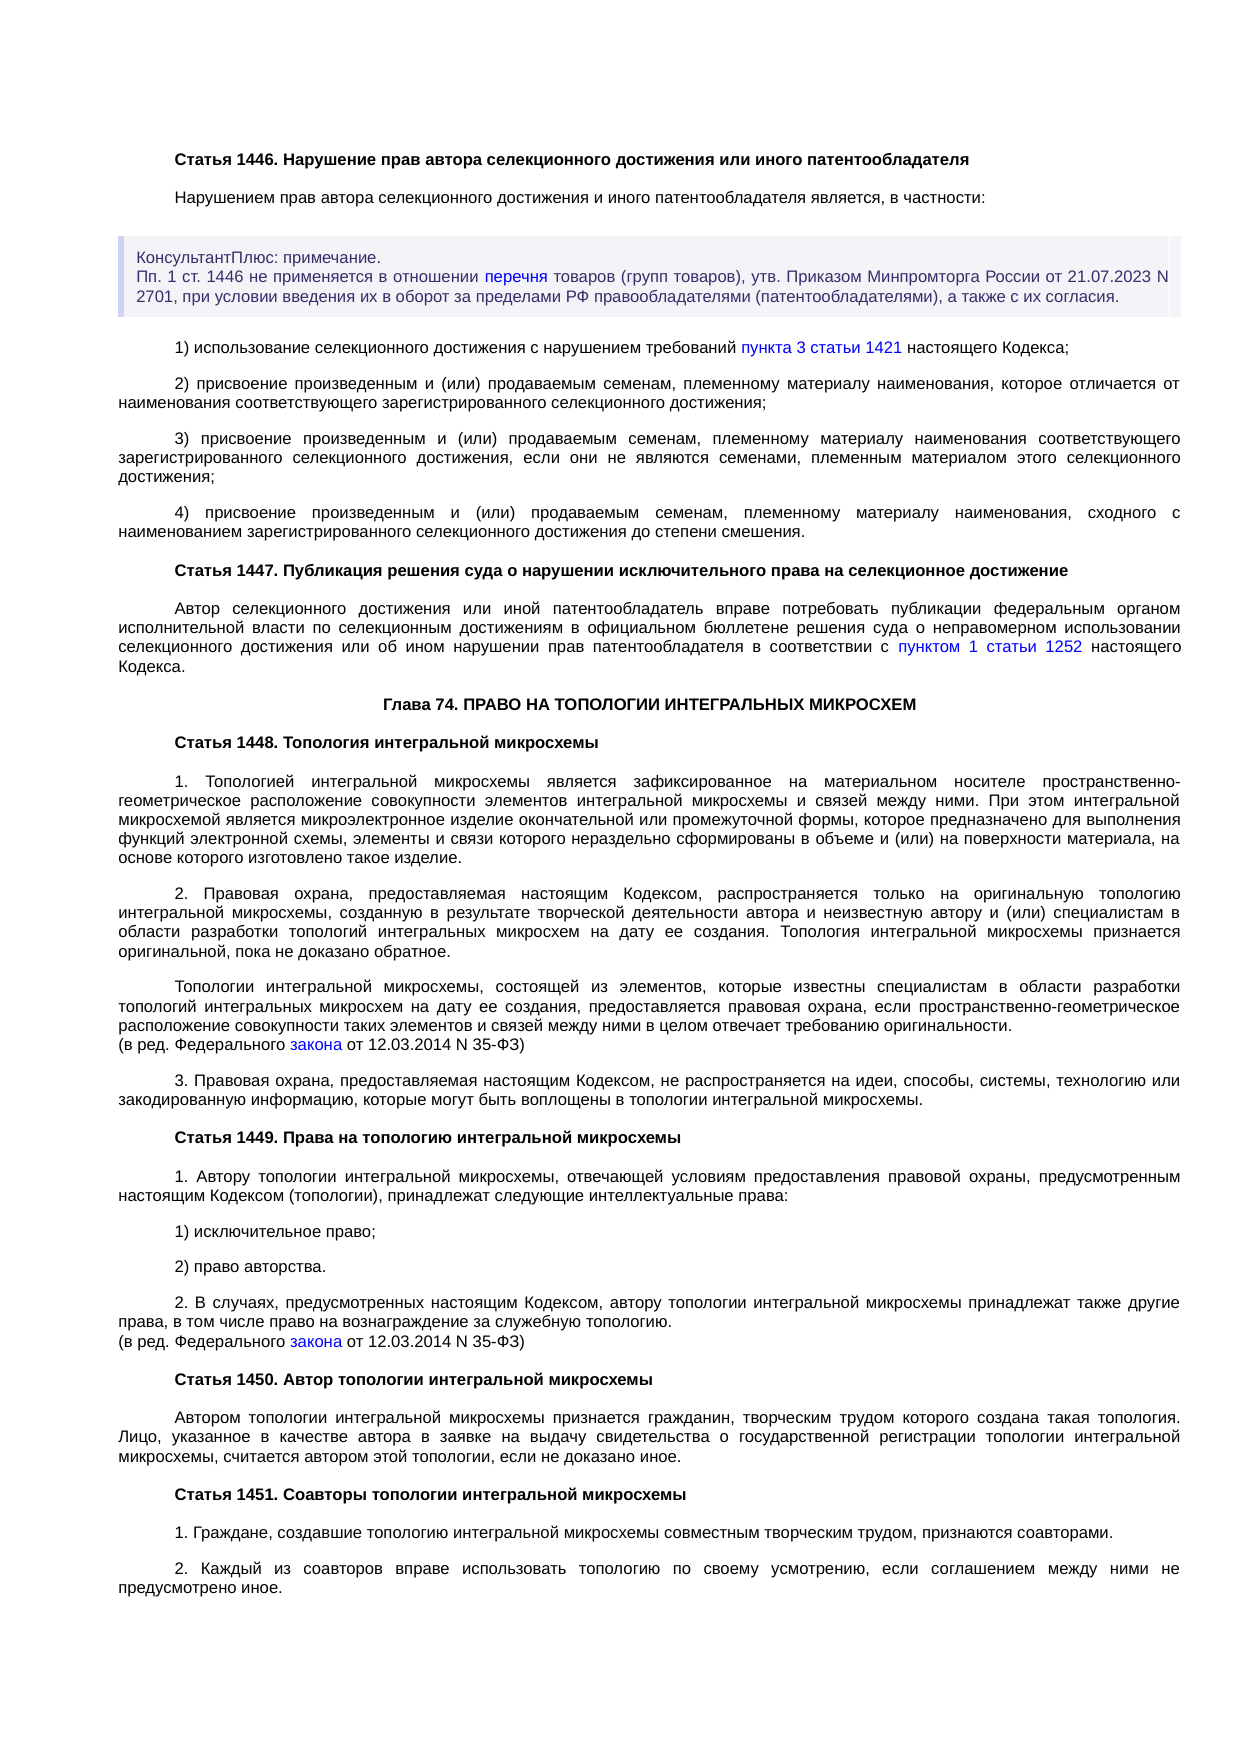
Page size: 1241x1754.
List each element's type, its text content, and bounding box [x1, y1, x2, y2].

text 1. Граждане, создавшие топологию интегральной микросхемы совместным творческим трудом, признаются соавторами. [118, 1523, 1181, 1542]
text Автор селекционного достижения или иной патентообладатель вправе потребовать публикации федеральным органом исполнительной власти по селекционным достижениям в официальном бюллетене решения суда о неправомерном использовании селекционного достижения или об ином нарушении прав патентообладателя в соответствии с пунктом 1 статьи 1252 настоящего Кодекса. [118, 599, 1181, 676]
text 4) присвоение произведенным и (или) продаваемым семенам, племенному материалу наименования, сходного с наименованием зарегистрированного селекционного достижения до степени смешения. [118, 503, 1181, 541]
subtitle Глава 74. ПРАВО НА ТОПОЛОГИИ ИНТЕГРАЛЬНЫХ МИКРОСХЕМ [118, 695, 1181, 714]
text 2) право авторства. [118, 1257, 1181, 1276]
text 2. В случаях, предусмотренных настоящим Кодексом, автору топологии интегральной микросхемы принадлежат также другие права, в том числе право на вознаграждение за служебную топологию. [118, 1293, 1181, 1331]
text 3. Правовая охрана, предоставляемая настоящим Кодексом, не распространяется на идеи, способы, системы, технологию или закодированную информацию, которые могут быть воплощены в топологии интегральной микросхемы. [118, 1071, 1181, 1109]
text 1. Автору топологии интегральной микросхемы, отвечающей условиям предоставления правовой охраны, предусмотренным настоящим Кодексом (топологии), принадлежат следующие интеллектуальные права: [118, 1166, 1181, 1205]
text 1. Топологией интегральной микросхемы является зафиксированное на материальном носителе пространственно-геометрическое расположение совокупности элементов интегральной микросхемы и связей между ними. При этом интегральной микросхемой является микроэлектронное изделие окончательной или промежуточной формы, которое предназначено для выполнения функций электронной схемы, элементы и связи которого нераздельно сформированы в объеме и (или) на поверхности материала, на основе которого изготовлено такое изделие. [118, 771, 1181, 867]
table_header [1170, 236, 1181, 317]
text 2) присвоение произведенным и (или) продаваемым семенам, племенному материалу наименования, которое отличается от наименования соответствующего зарегистрированного селекционного достижения; [118, 374, 1181, 412]
text 2. Каждый из соавторов вправе использовать топологию по своему усмотрению, если соглашением между ними не предусмотрено иное. [118, 1559, 1181, 1597]
table_header КонсультантПлюс: примечание. Пп. 1 ст. 1446 не применяется в отношении перечня товаров (групп товаров), утв. Приказом Минпромторга России от 21.07.2023 N 2701, при условии введения их в оборот за пределами РФ правообладателями (патентообладателями), а также с их согласия. [136, 236, 1169, 317]
text (в ред. Федерального закона от 12.03.2014 N 35-ФЗ) [118, 1035, 1181, 1054]
text 1) использование селекционного достижения с нарушением требований пункта 3 статьи 1421 настоящего Кодекса; [118, 338, 1181, 357]
text (в ред. Федерального закона от 12.03.2014 N 35-ФЗ) [118, 1331, 1181, 1351]
text Нарушением прав автора селекционного достижения и иного патентообладателя является, в частности: [118, 188, 1181, 207]
table_header [118, 236, 124, 317]
subtitle Статья 1451. Соавторы топологии интегральной микросхемы [118, 1485, 1181, 1504]
subtitle Статья 1446. Нарушение прав автора селекционного достижения или иного патентообладателя [118, 150, 1181, 169]
table_header [124, 236, 136, 317]
text 1) исключительное право; [118, 1221, 1181, 1241]
subtitle Статья 1449. Права на топологию интегральной микросхемы [118, 1128, 1181, 1147]
subtitle Статья 1448. Топология интегральной микросхемы [118, 733, 1181, 752]
subtitle Статья 1450. Автор топологии интегральной микросхемы [118, 1370, 1181, 1389]
text 2. Правовая охрана, предоставляемая настоящим Кодексом, распространяется только на оригинальную топологию интегральной микросхемы, созданную в результате творческой деятельности автора и неизвестную автору и (или) специалистам в области разработки топологий интегральных микросхем на дату ее создания. Топология интегральной микросхемы признается оригинальной, пока не доказано обратное. [118, 884, 1181, 961]
text 3) присвоение произведенным и (или) продаваемым семенам, племенному материалу наименования соответствующего зарегистрированного селекционного достижения, если они не являются семенами, племенным материалом этого селекционного достижения; [118, 429, 1181, 486]
text Автором топологии интегральной микросхемы признается гражданин, творческим трудом которого создана такая топология. Лицо, указанное в качестве автора в заявке на выдачу свидетельства о государственной регистрации топологии интегральной микросхемы, считается автором этой топологии, если не доказано иное. [118, 1408, 1181, 1466]
subtitle Статья 1447. Публикация решения суда о нарушении исключительного права на селекционное достижение [118, 561, 1181, 580]
text Топологии интегральной микросхемы, состоящей из элементов, которые известны специалистам в области разработки топологий интегральных микросхем на дату ее создания, предоставляется правовая охрана, если пространственно-геометрическое расположение совокупности таких элементов и связей между ними в целом отвечает требованию оригинальности. [118, 977, 1181, 1035]
